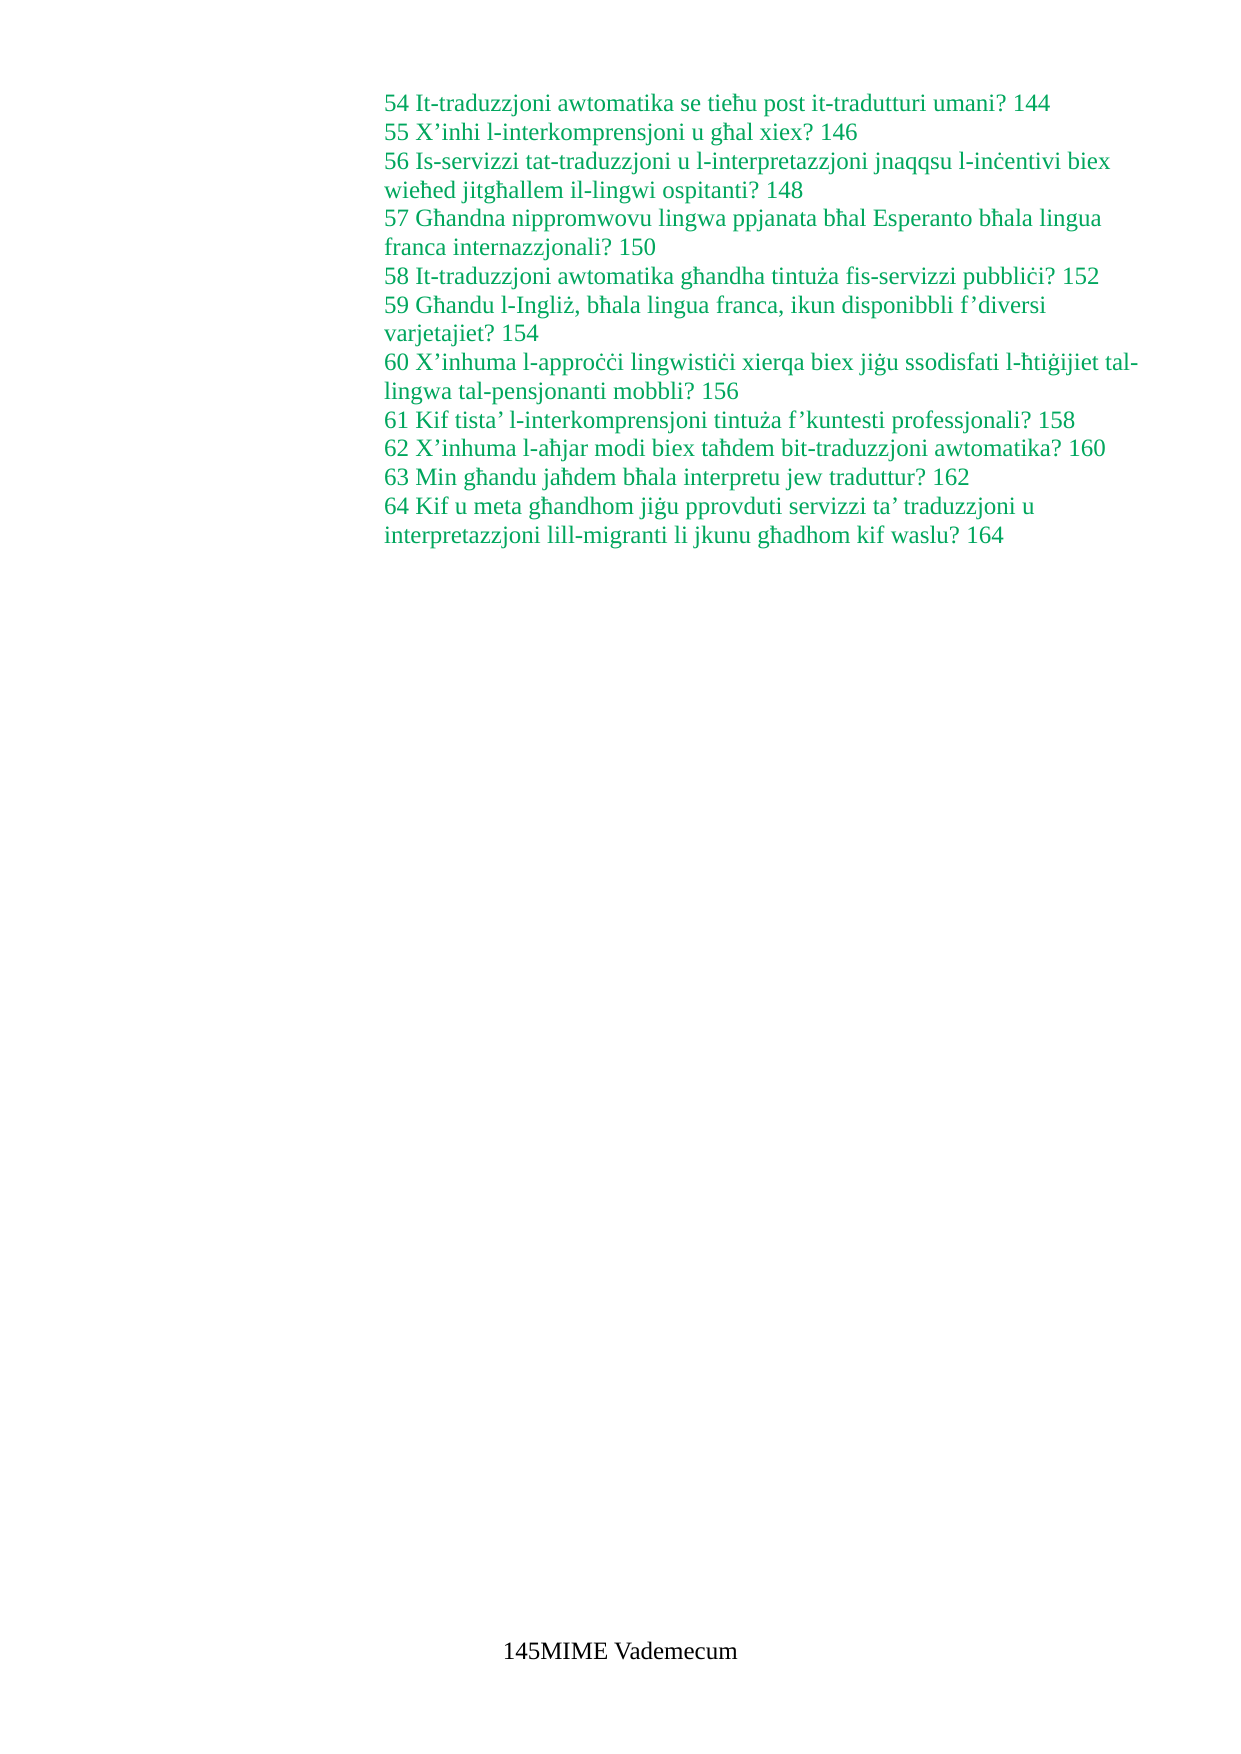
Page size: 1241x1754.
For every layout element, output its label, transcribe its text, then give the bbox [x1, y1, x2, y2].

text 64 Kif u meta għandhom jiġu pprovduti servizzi ta’ traduzzjoni u interpretazzjoni lill-migranti li jkunu għadhom kif waslu? 164 [384, 491, 1152, 548]
text 60 X’inhuma l-approċċi lingwistiċi xierqa biex jiġu ssodisfati l-ħtiġijiet tal-lingwa tal-pensjonanti mobbli? 156 [384, 347, 1152, 405]
text 57 Għandna nippromwovu lingwa ppjanata bħal Esperanto bħala lingua franca internazzjonali? 150 [384, 203, 1152, 261]
text 54 It-traduzzjoni awtomatika se tieħu post it-tradutturi umani? 144 [384, 88, 1152, 117]
text 62 X’inhuma l-aħjar modi biex taħdem bit-traduzzjoni awtomatika? 160 [384, 433, 1152, 462]
text 56 Is-servizzi tat-traduzzjoni u l-interpretazzjoni jnaqqsu l-inċentivi biex wieħed jitgħallem il-lingwi ospitanti? 148 [384, 146, 1152, 203]
text 61 Kif tista’ l-interkomprensjoni tintuża f’kuntesti professjonali? 158 [384, 405, 1152, 433]
text 63 Min għandu jaħdem bħala interpretu jew traduttur? 162 [384, 462, 1152, 491]
text 59 Għandu l-Ingliż, bħala lingua franca, ikun disponibbli f’diversi varjetajiet? 154 [384, 290, 1152, 347]
text 58 It-traduzzjoni awtomatika għandha tintuża fis-servizzi pubbliċi? 152 [384, 261, 1152, 290]
text 55 X’inhi l-interkomprensjoni u għal xiex? 146 [384, 117, 1152, 146]
